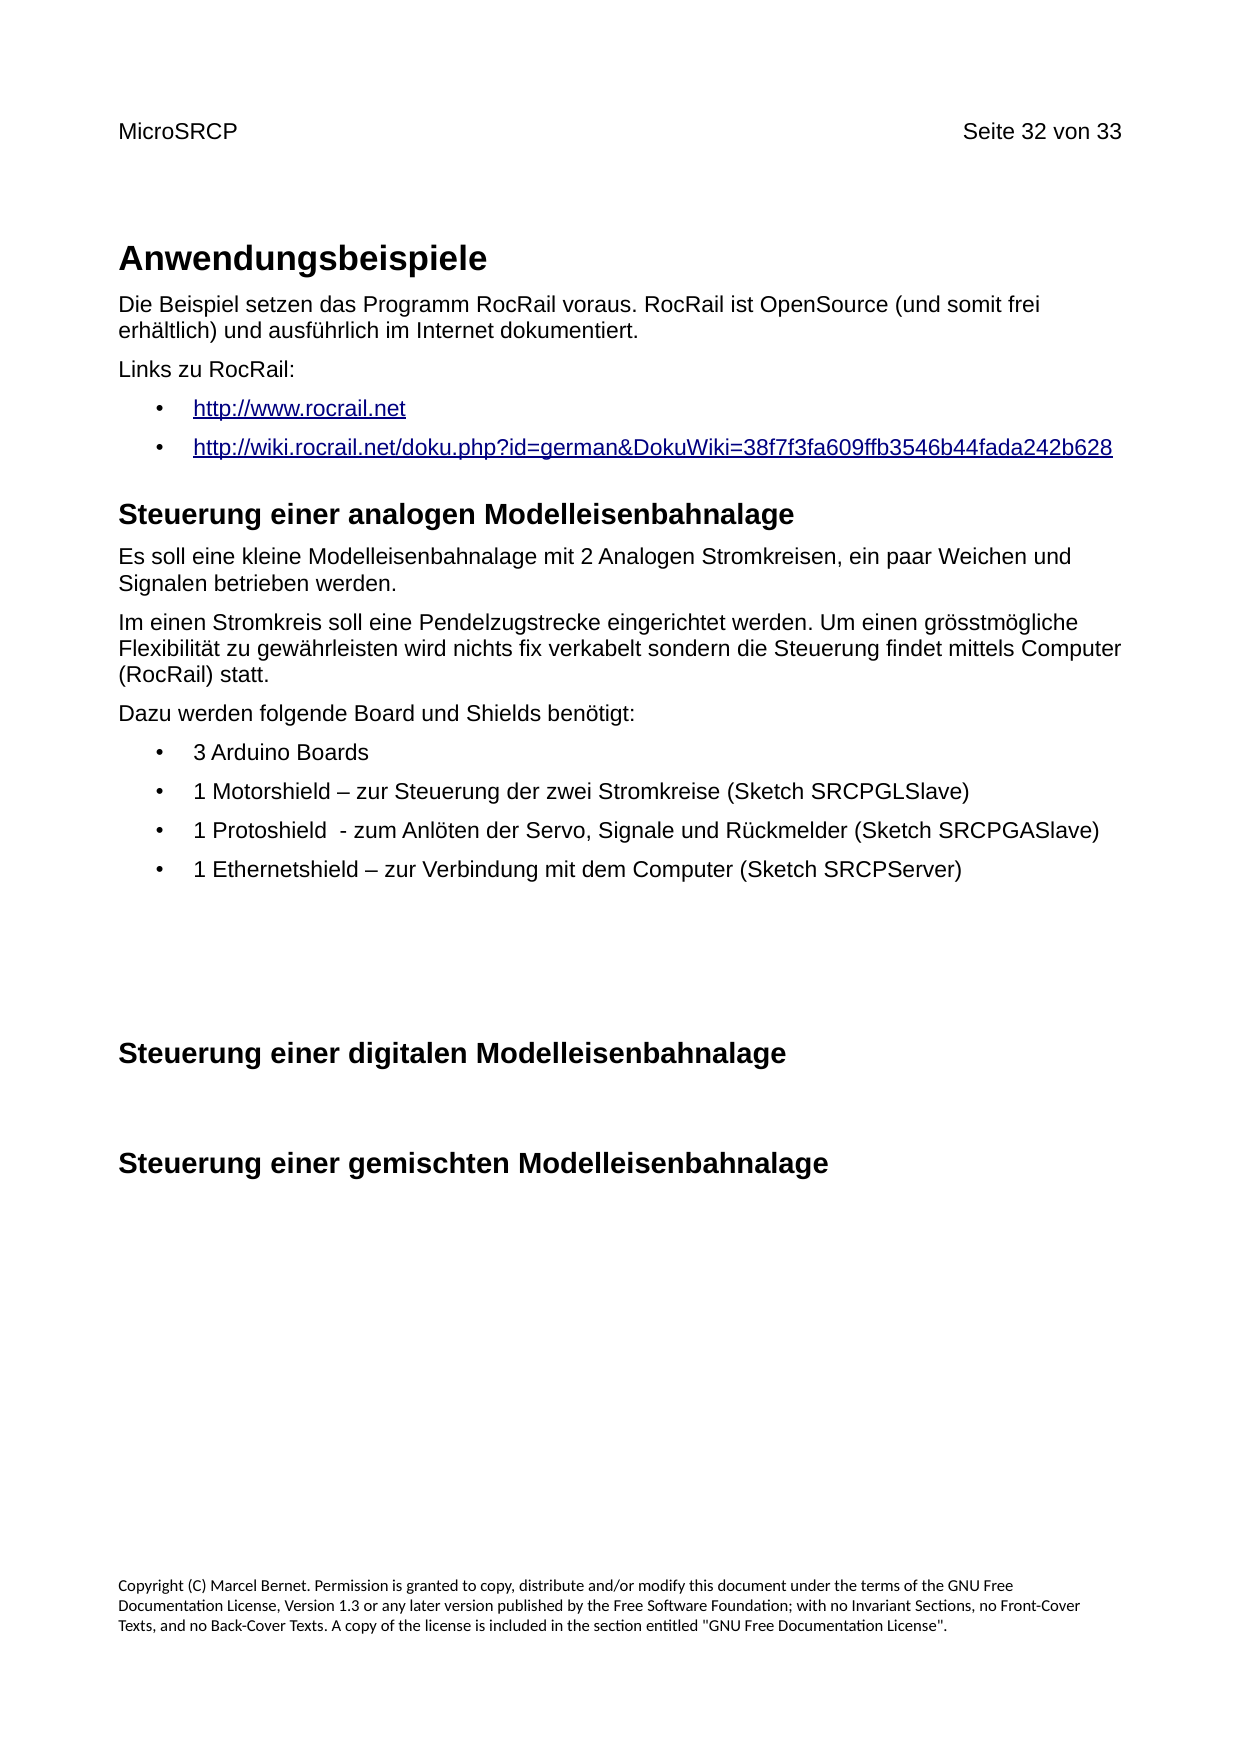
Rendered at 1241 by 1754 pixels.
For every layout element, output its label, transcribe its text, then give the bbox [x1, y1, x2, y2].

subtitle Steuerung einer digitalen Modelleisenbahnalage [118, 1036, 1122, 1069]
list http://wiki.rocrail.net/doku.php?id=german&DokuWiki=38f7f3fa609ffb3546b44fada242b628 [156, 433, 1122, 460]
text Es soll eine kleine Modelleisenbahnalage mit 2 Analogen Stromkreisen, ein paar Weichen und Signalen betrieben werden. [118, 543, 1122, 596]
text Die Beispiel setzen das Programm RocRail voraus. RocRail ist OpenSource (und somit frei erhältlich) und ausführlich im Internet dokumentiert. [118, 291, 1122, 343]
text Dazu werden folgende Board und Shields benötigt: [118, 700, 1122, 726]
list 1 Ethernetshield – zur Verbindung mit dem Computer (Sketch SRCPServer) [156, 856, 1122, 882]
list 3 Arduino Boards [156, 739, 1122, 765]
text Im einen Stromkreis soll eine Pendelzugstrecke eingerichtet werden. Um einen grösstmögliche Flexibilität zu gewährleisten wird nichts fix verkabelt sondern die Steuerung findet mittels Computer (RocRail) statt. [118, 608, 1122, 688]
text Links zu RocRail: [118, 356, 1122, 382]
list http://www.rocrail.net [156, 394, 1122, 421]
subtitle Steuerung einer analogen Modelleisenbahnalage [118, 497, 1122, 531]
subtitle Steuerung einer gemischten Modelleisenbahnalage [118, 1146, 1122, 1179]
subtitle Anwendungsbeispiele [118, 238, 1122, 278]
list 1 Protoshield - zum Anlöten der Servo, Signale und Rückmelder (Sketch SRCPGASlave) [156, 817, 1122, 843]
list 1 Motorshield – zur Steuerung der zwei Stromkreise (Sketch SRCPGLSlave) [156, 778, 1122, 804]
